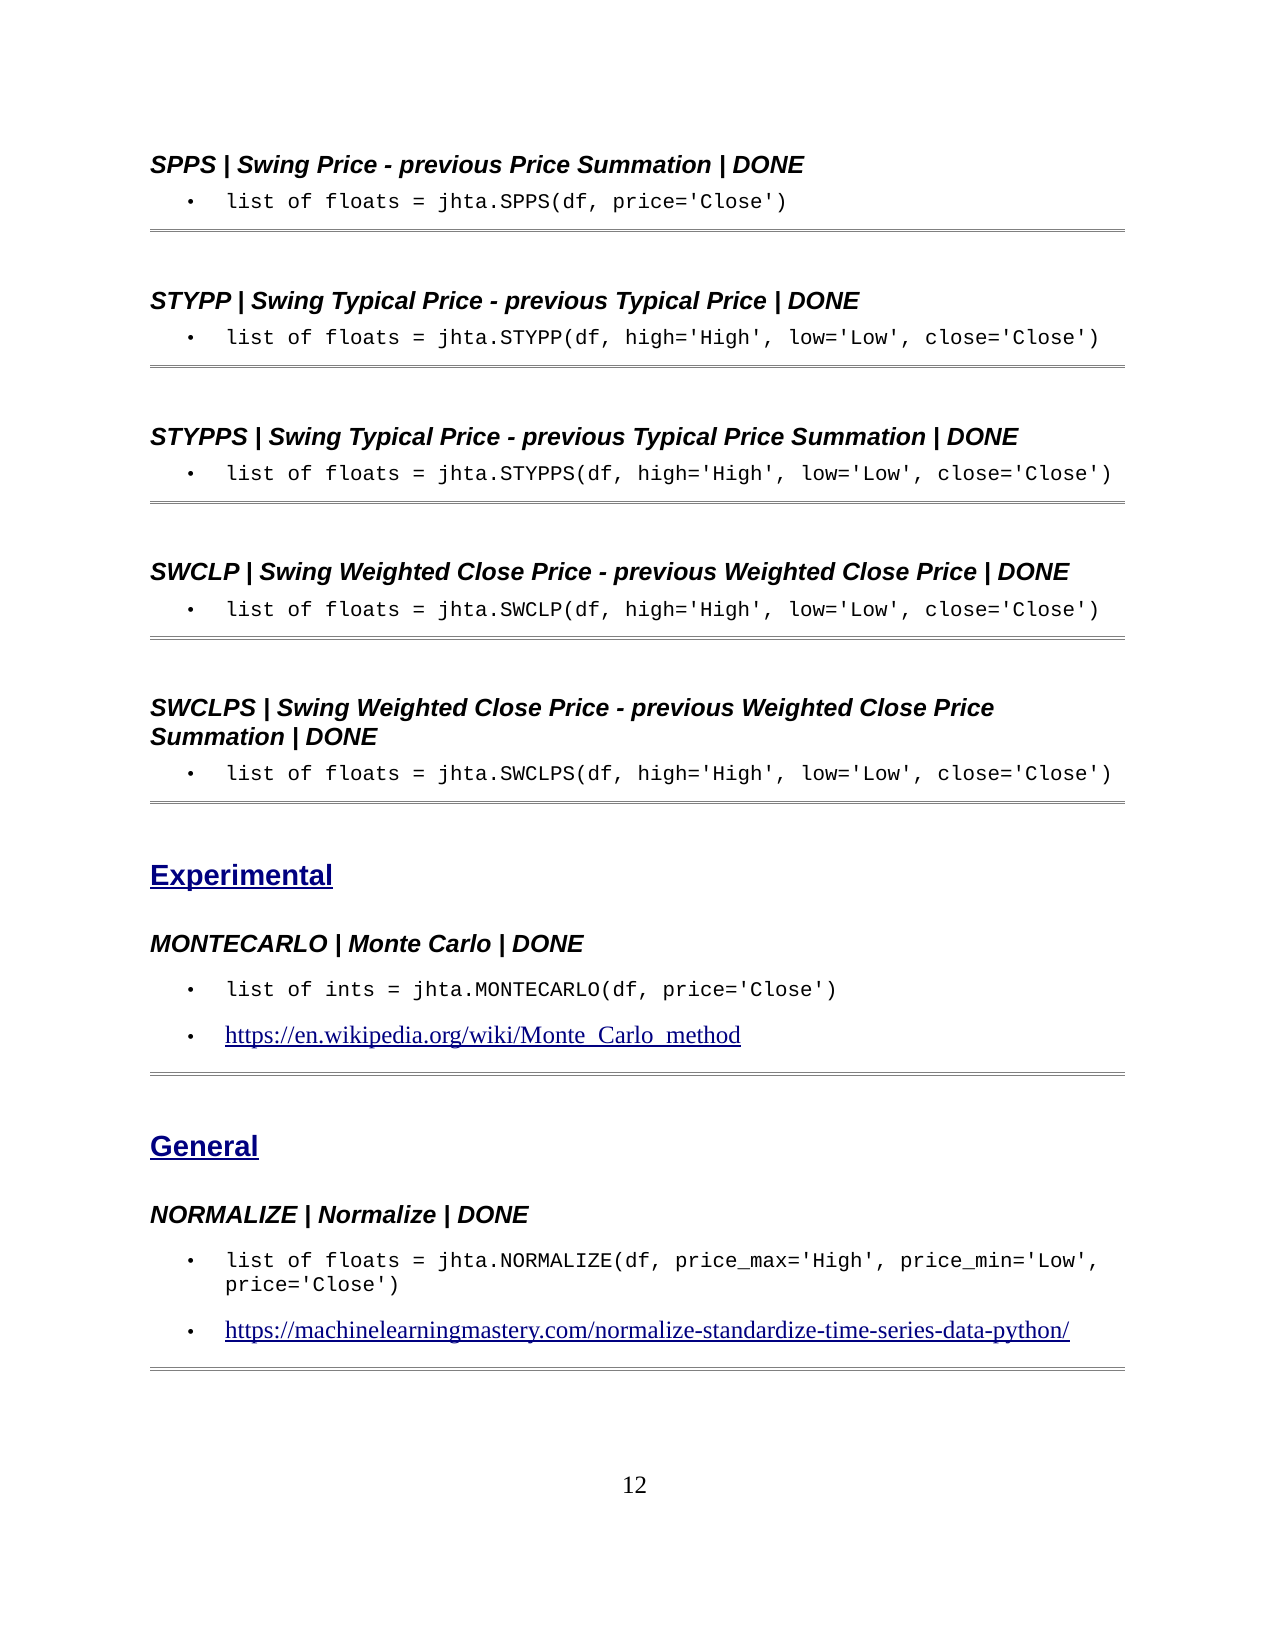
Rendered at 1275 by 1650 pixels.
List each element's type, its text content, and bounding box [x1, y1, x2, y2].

subtitle Experimental [150, 858, 1125, 891]
list list of floats = jhta.SPPS(df, price='Close') [187, 191, 1125, 215]
list list of floats = jhta.STYPPS(df, high='High', low='Low', close='Close') [187, 463, 1125, 486]
subtitle STYPPS | Swing Typical Price - previous Typical Price Summation | DONE [150, 422, 1125, 450]
subtitle General [150, 1129, 1125, 1163]
subtitle NORMALIZE | Normalize | DONE [150, 1200, 1125, 1229]
list https://machinelearningmastery.com/normalize-standardize-time-series-data-python/ [187, 1315, 1125, 1344]
list list of floats = jhta.NORMALIZE(df, price_max='High', price_min='Low', price='Close') [187, 1250, 1125, 1297]
subtitle SWCLPS | Swing Weighted Close Price - previous Weighted Close Price Summation | DONE [150, 693, 1125, 750]
subtitle SPPS | Swing Price - previous Price Summation | DONE [150, 150, 1125, 178]
list list of ints = jhta.MONTECARLO(df, price='Close') [187, 979, 1125, 1002]
list https://en.wikipedia.org/wiki/Monte_Carlo_method [187, 1020, 1125, 1049]
subtitle SWCLP | Swing Weighted Close Price - previous Weighted Close Price | DONE [150, 557, 1125, 586]
list list of floats = jhta.SWCLP(df, high='High', low='Low', close='Close') [187, 598, 1125, 622]
subtitle MONTECARLO | Monte Carlo | DONE [150, 929, 1125, 957]
list list of floats = jhta.SWCLPS(df, high='High', low='Low', close='Close') [187, 763, 1125, 787]
list list of floats = jhta.STYPP(df, high='High', low='Low', close='Close') [187, 327, 1125, 351]
subtitle STYPP | Swing Typical Price - previous Typical Price | DONE [150, 286, 1125, 314]
